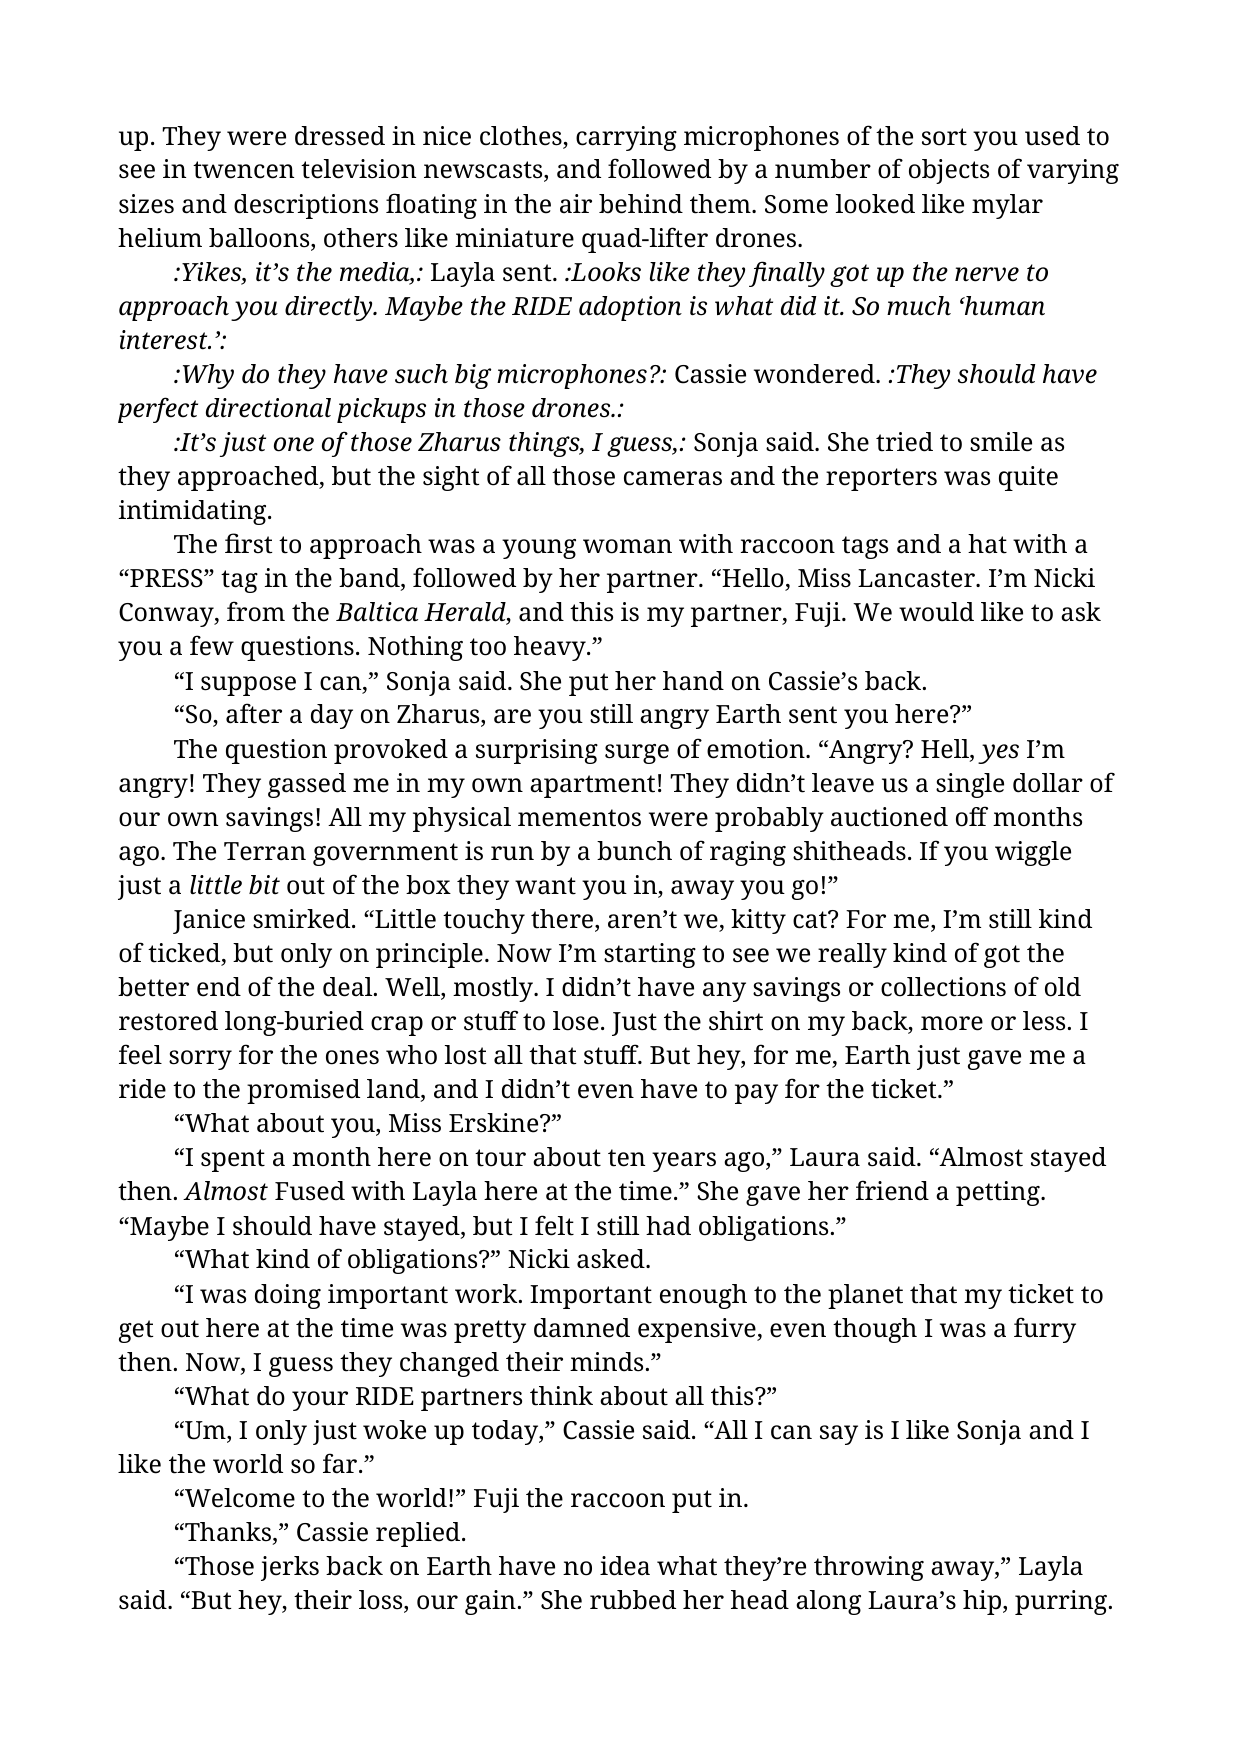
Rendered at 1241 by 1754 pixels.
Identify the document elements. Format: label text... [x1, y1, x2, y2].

text “Thanks,” Cassie replied. [118, 1515, 1122, 1549]
text “I was doing important work. Important enough to the planet that my ticket to get out here at the time was pretty damned expensive, even though I was a furry then. Now, I guess they changed their minds.” [118, 1276, 1122, 1378]
text The question provoked a surprising surge of emotion. “Angry? Hell, yes I’m angry! They gassed me in my own apartment! They didn’t leave us a single dollar of our own savings! All my physical mementos were probably auctioned off months ago. The Terran government is run by a bunch of raging shitheads. If you wiggle just a little bit out of the box they want you in, away you go!” [118, 731, 1122, 902]
text “I suppose I can,” Sonja said. She put her hand on Cassie’s back. [118, 663, 1122, 697]
text “What do your RIDE partners think about all this?” [118, 1378, 1122, 1412]
text “So, after a day on Zharus, are you still angry Earth sent you here?” [118, 697, 1122, 731]
text “What kind of obligations?” Nicki asked. [118, 1242, 1122, 1276]
text “What about you, Miss Erskine?” [118, 1106, 1122, 1140]
text Janice smirked. “Little touchy there, aren’t we, kitty cat? For me, I’m still kind of ticked, but only on principle. Now I’m starting to see we really kind of got the better end of the deal. Well, mostly. I didn’t have any savings or collections of old restored long-buried crap or stuff to lose. Just the shirt on my back, more or less. I feel sorry for the ones who lost all that stuff. But hey, for me, Earth just gave me a ride to the promised land, and I didn’t even have to pay for the ticket.” [118, 902, 1122, 1106]
text “Welcome to the world!” Fuji the raccoon put in. [118, 1481, 1122, 1515]
text :Yikes, it’s the media,: Layla sent. :Looks like they finally got up the nerve to approach you directly. Maybe the RIDE adoption is what did it. So much ‘human interest.’: [118, 254, 1122, 357]
text “Those jerks back on Earth have no idea what they’re throwing away,” Layla said. “But hey, their loss, our gain.” She rubbed her head along Laura’s hip, purring. [118, 1549, 1122, 1617]
text “I spent a month here on tour about ten years ago,” Laura said. “Almost stayed then. Almost Fused with Layla here at the time.” She gave her friend a petting. “Maybe I should have stayed, but I felt I still had obligations.” [118, 1140, 1122, 1242]
text The first to approach was a young woman with raccoon tags and a hat with a “PRESS” tag in the band, followed by her partner. “Hello, Miss Lancaster. I’m Nicki Conway, from the Baltica Herald, and this is my partner, Fuji. We would like to ask you a few questions. Nothing too heavy.” [118, 527, 1122, 663]
text “Um, I only just woke up today,” Cassie said. “All I can say is I like Sonja and I like the world so far.” [118, 1412, 1122, 1481]
text up. They were dressed in nice clothes, carrying microphones of the sort you used to see in twencen television newscasts, and followed by a number of objects of varying sizes and descriptions floating in the air behind them. Some looked like mylar helium balloons, others like miniature quad-lifter drones. [118, 118, 1122, 254]
text :Why do they have such big microphones?: Cassie wondered. :They should have perfect directional pickups in those drones.: [118, 357, 1122, 425]
text :It’s just one of those Zharus things, I guess,: Sonja said. She tried to smile as they approached, but the sight of all those cameras and the reporters was quite intimidating. [118, 425, 1122, 527]
